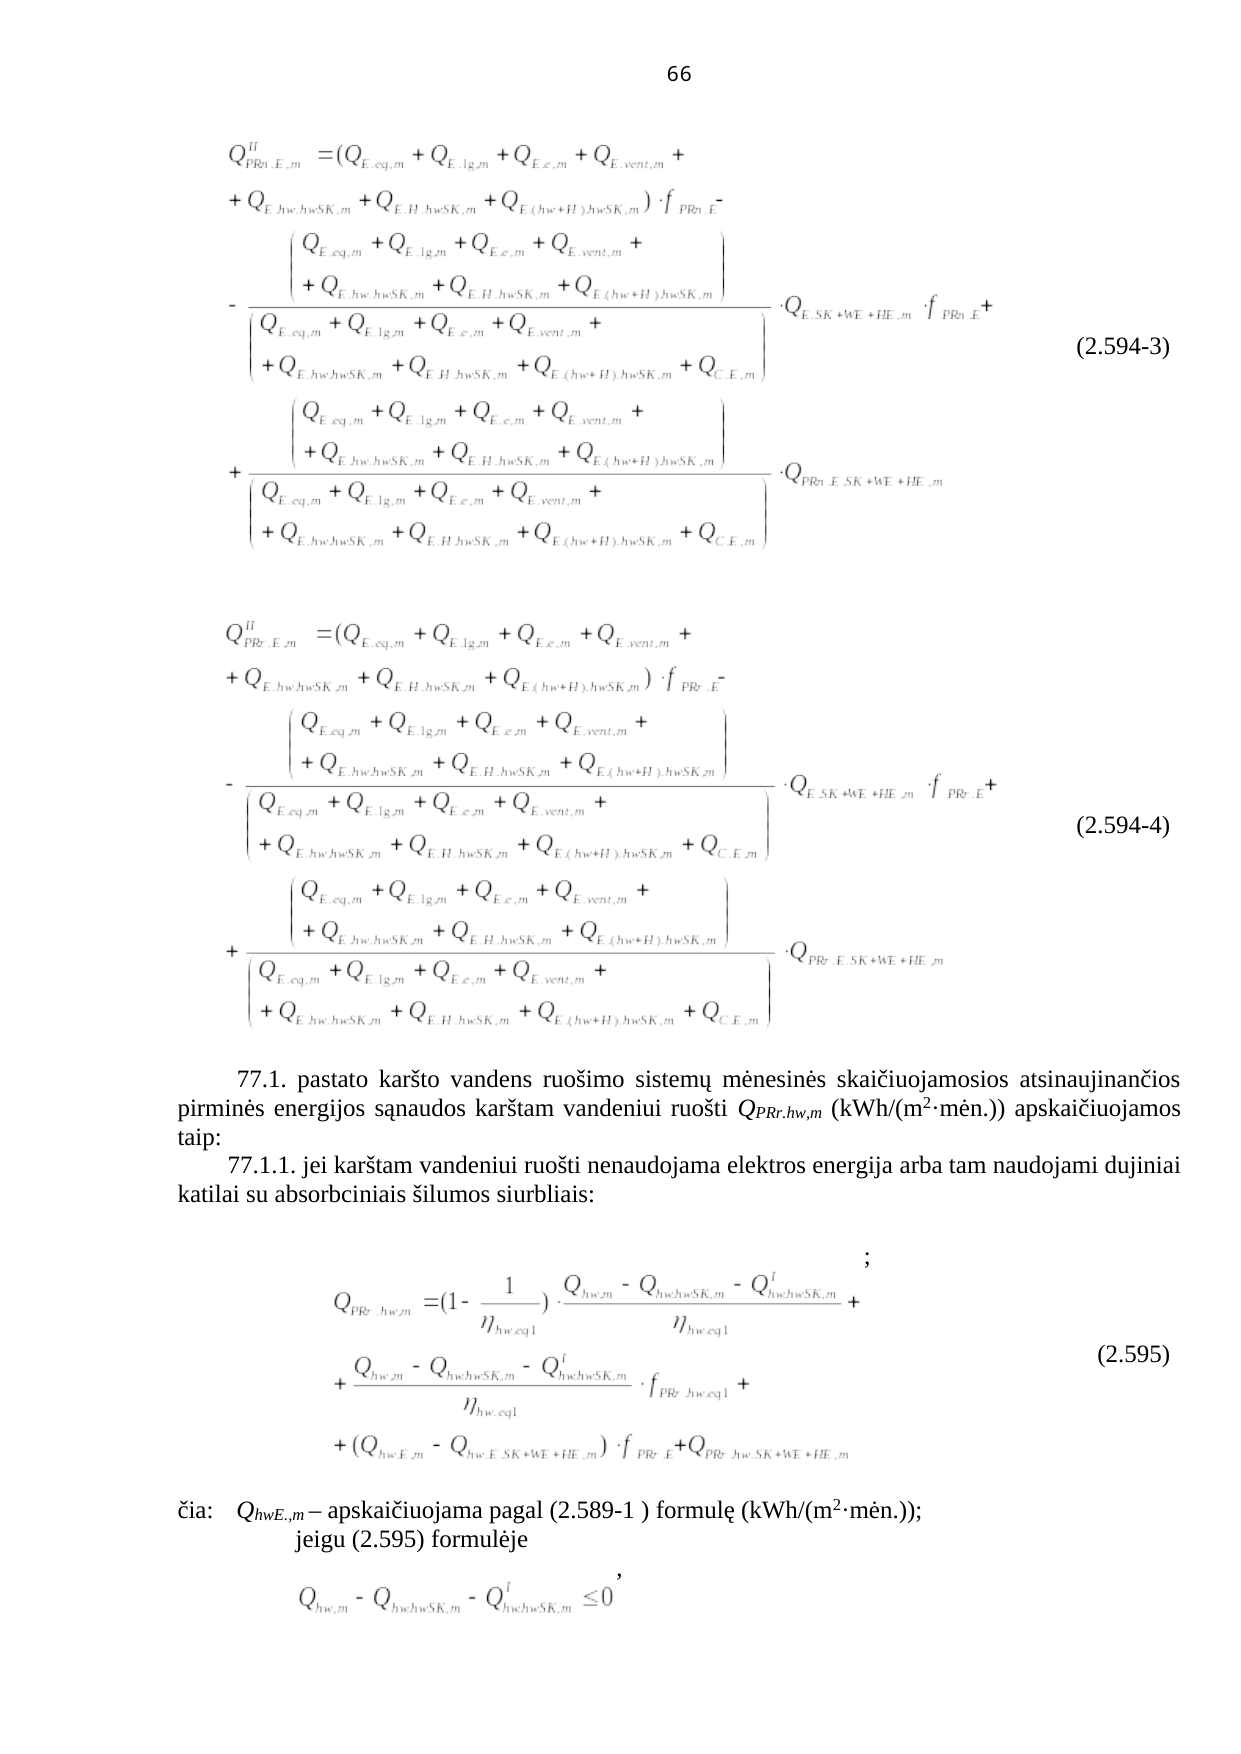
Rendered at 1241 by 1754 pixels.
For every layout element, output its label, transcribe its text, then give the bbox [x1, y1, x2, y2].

table_cell ; [177, 1241, 1023, 1466]
text jeigu (2.595) formulėje [236, 1524, 1181, 1553]
table_header (2.594-4) [1045, 614, 1181, 1035]
table_cell (2.595) [1023, 1241, 1181, 1466]
text čia: QhwE.,m – apskaičiuojama pagal (2.589-1 ) formulę (kWh/(m2·mėn.)); [177, 1495, 1181, 1524]
table_header [177, 135, 1045, 556]
table_header [1023, 1208, 1181, 1241]
table_header [177, 614, 1045, 1035]
table_header [177, 1208, 1023, 1241]
text , [236, 1553, 1181, 1622]
table_header (2.594-3) [1045, 135, 1181, 556]
text 77.1. pastato karšto vandens ruošimo sistemų mėnesinės skaičiuojamosios atsinaujinančios pirminės energijos sąnaudos karštam vandeniui ruošti QPRr.hw,m (kWh/(m2·mėn.)) apskaičiuojamos taip: [177, 1064, 1181, 1150]
text 77.1.1. jei karštam vandeniui ruošti nenaudojama elektros energija arba tam naudojami dujiniai katilai su absorbciniais šilumos siurbliais: [177, 1150, 1181, 1208]
